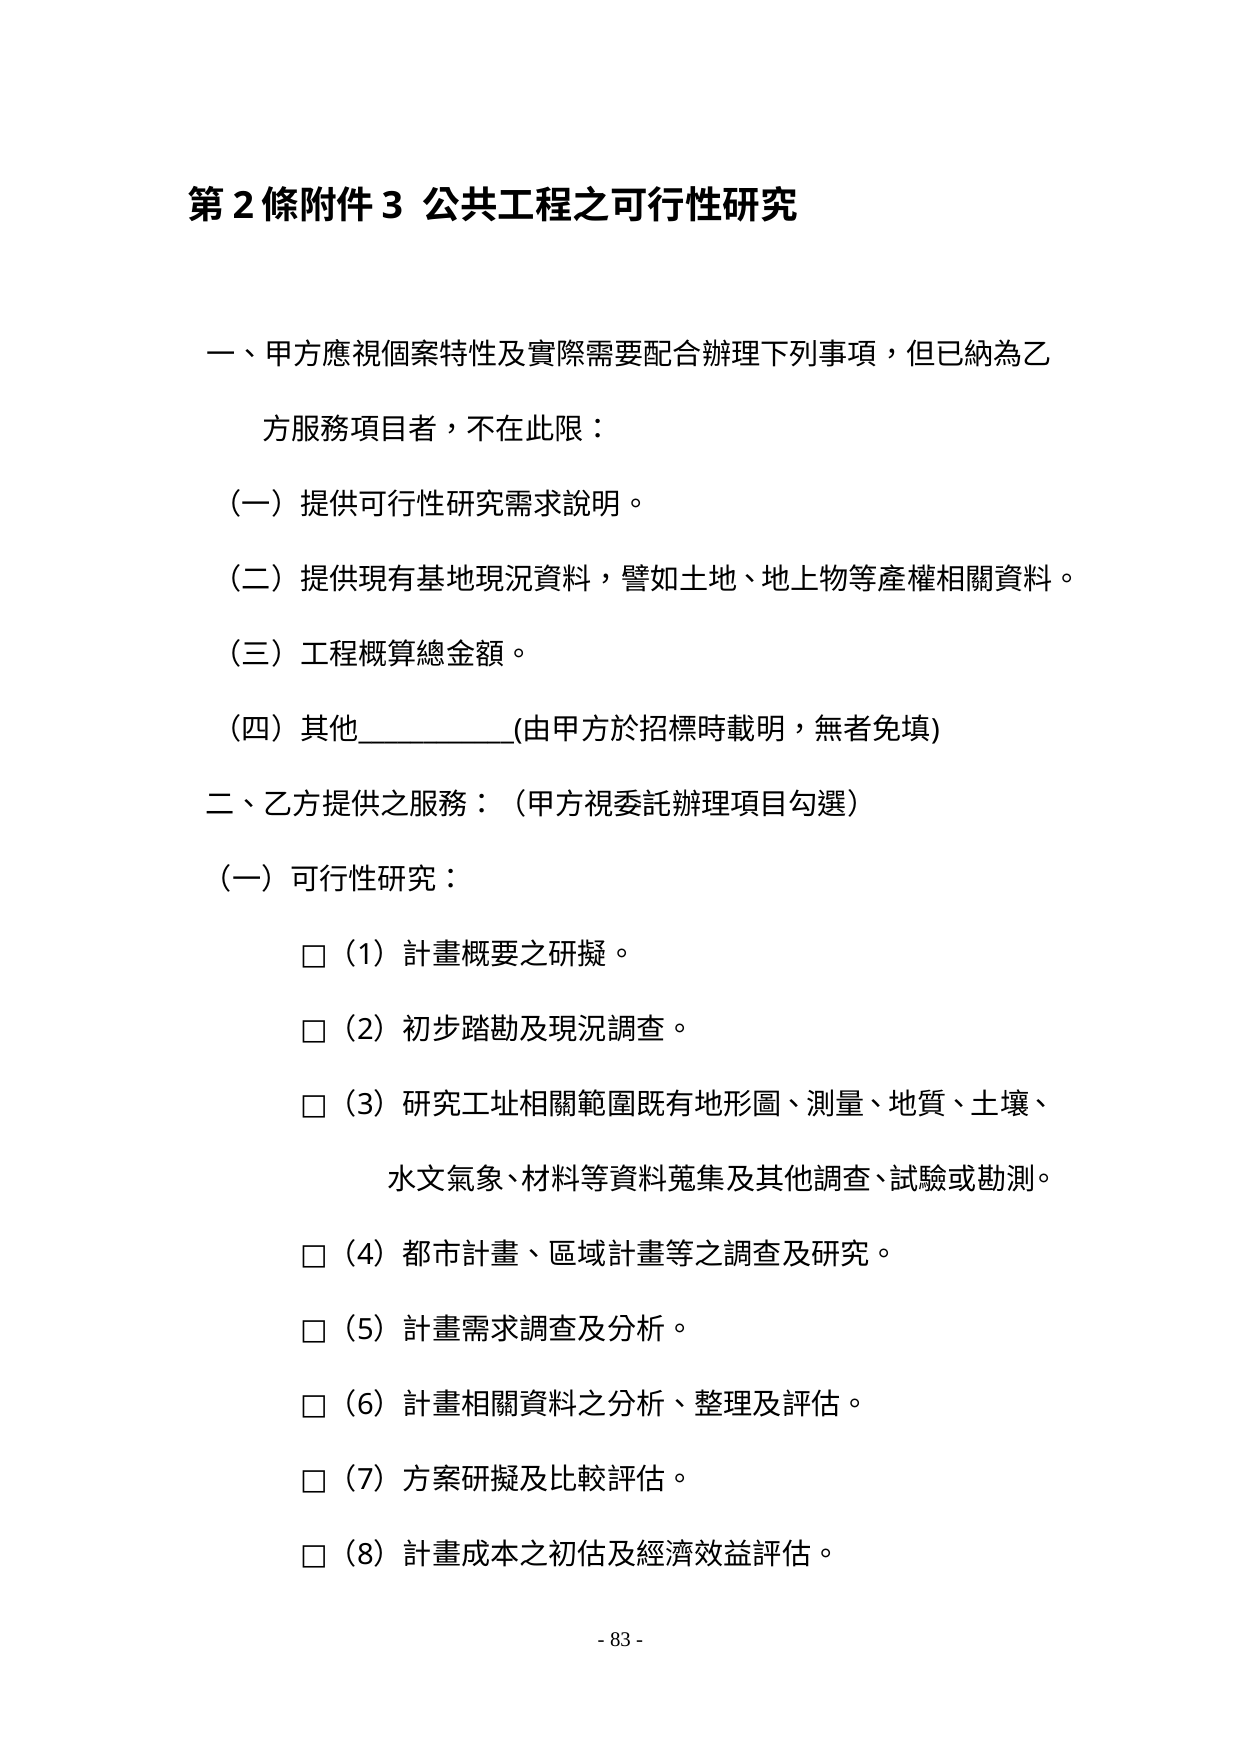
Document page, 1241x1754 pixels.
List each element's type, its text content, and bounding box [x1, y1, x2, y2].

text □（4）都市計畫、區域計畫等之調查及研究。 [300, 1214, 1053, 1289]
text （四）其他____________(由甲方於招標時載明，無者免填) [212, 689, 1053, 764]
text □（8）計畫成本之初估及經濟效益評估。 [300, 1514, 1053, 1589]
text □（3）研究工址相關範圍既有地形圖、測量、地質、土壤、水文氣象、材料等資料蒐集及其他調查、試驗或勘測。 [300, 1064, 1053, 1214]
text 第2條附件3 公共工程之可行性研究 [187, 164, 1053, 239]
text （三）工程概算總金額。 [212, 614, 1053, 689]
text （二）提供現有基地現況資料，譬如土地、地上物等產權相關資料。 [212, 539, 1053, 614]
text （一）提供可行性研究需求說明。 [212, 464, 1053, 539]
text □（5）計畫需求調查及分析。 [300, 1289, 1053, 1364]
text □（7）方案研擬及比較評估。 [300, 1439, 1053, 1514]
text □（6）計畫相關資料之分析、整理及評估。 [300, 1364, 1053, 1439]
text □（1）計畫概要之研擬。 [300, 914, 1053, 989]
text 二、乙方提供之服務：（甲方視委託辦理項目勾選） [205, 764, 1053, 839]
text □（2）初步踏勘及現況調查。 [300, 989, 1053, 1064]
text 一、甲方應視個案特性及實際需要配合辦理下列事項，但已納為乙方服務項目者，不在此限： [206, 314, 1053, 464]
text （一）可行性研究： [187, 839, 1053, 914]
